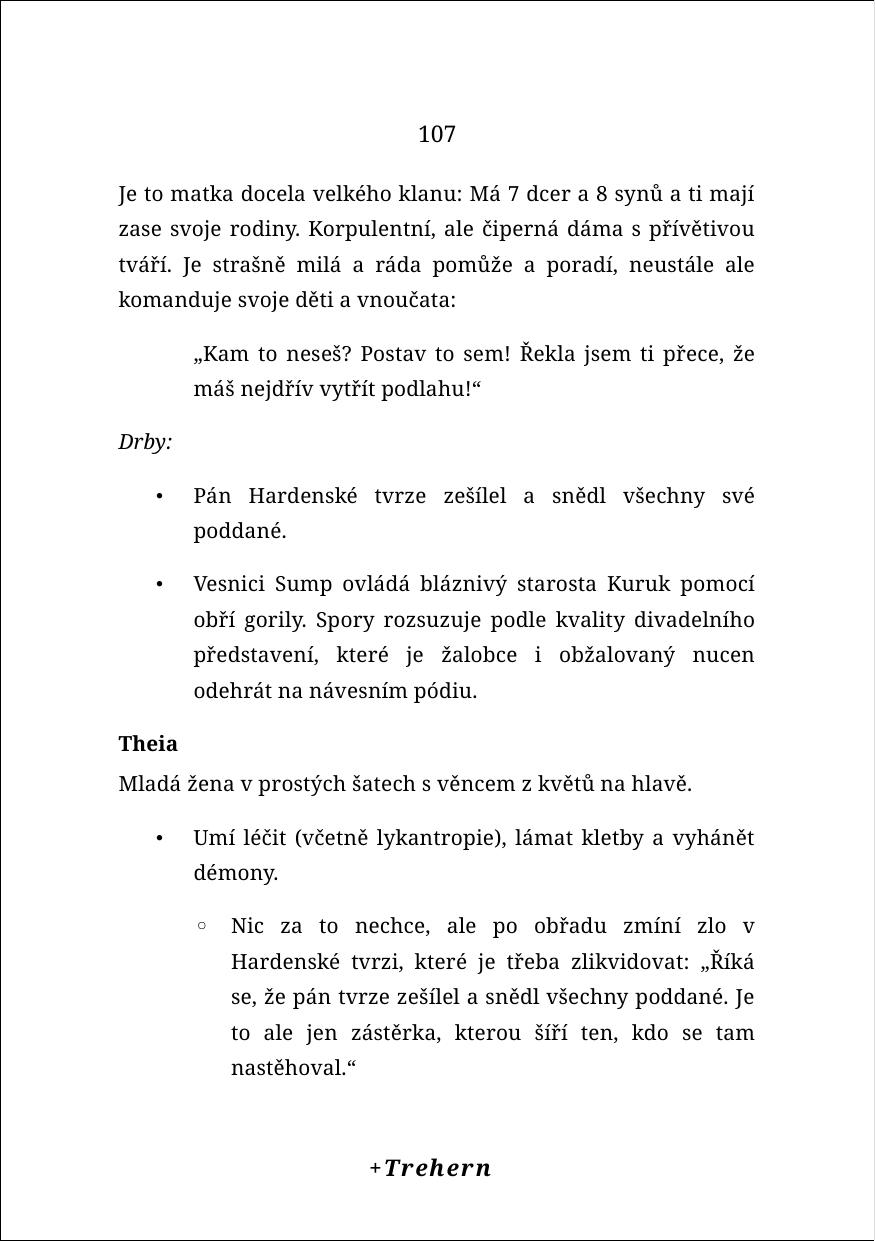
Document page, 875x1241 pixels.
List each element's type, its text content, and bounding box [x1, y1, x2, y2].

text Drby: [118, 427, 756, 456]
text Mladá žena v prostých šatech s věncem z květů na hlavě. [118, 769, 756, 798]
list Vesnici Sump ovládá bláznivý starosta Kuruk pomocí obří gorily. Spory rozsuzuje podle kvality divadelního představení, které je žalobce i obžalovaný nucen odehrát na návesním pódiu. [156, 569, 756, 704]
list Umí léčit (včetně lykantropie), lámat kletby a vyhánět démony. [156, 823, 756, 887]
list „Kam to neseš? Postav to sem! Řekla jsem ti přece, že máš nejdřív vytřít podlahu!“ [156, 339, 756, 403]
list Pán Hardenské tvrze zešílel a snědl všechny své poddané. [156, 481, 756, 545]
list Nic za to nechce, ale po obřadu zmíní zlo v Hardenské tvrzi, které je třeba zlikvidovat: „Říká se, že pán tvrze zešílel a snědl všechny poddané. Je to ale jen zástěrka, kterou šíří ten, kdo se tam nastěhoval.“ [193, 911, 756, 1082]
text Je to matka docela velkého klanu: Má 7 dcer a 8 synů a ti mají zase svoje rodiny. Korpulentní, ale čiperná dáma s přívětivou tváří. Je strašně milá a ráda pomůže a poradí, neustále ale komanduje svoje děti a vnoučata: [118, 179, 756, 314]
subtitle Theia [118, 729, 756, 758]
